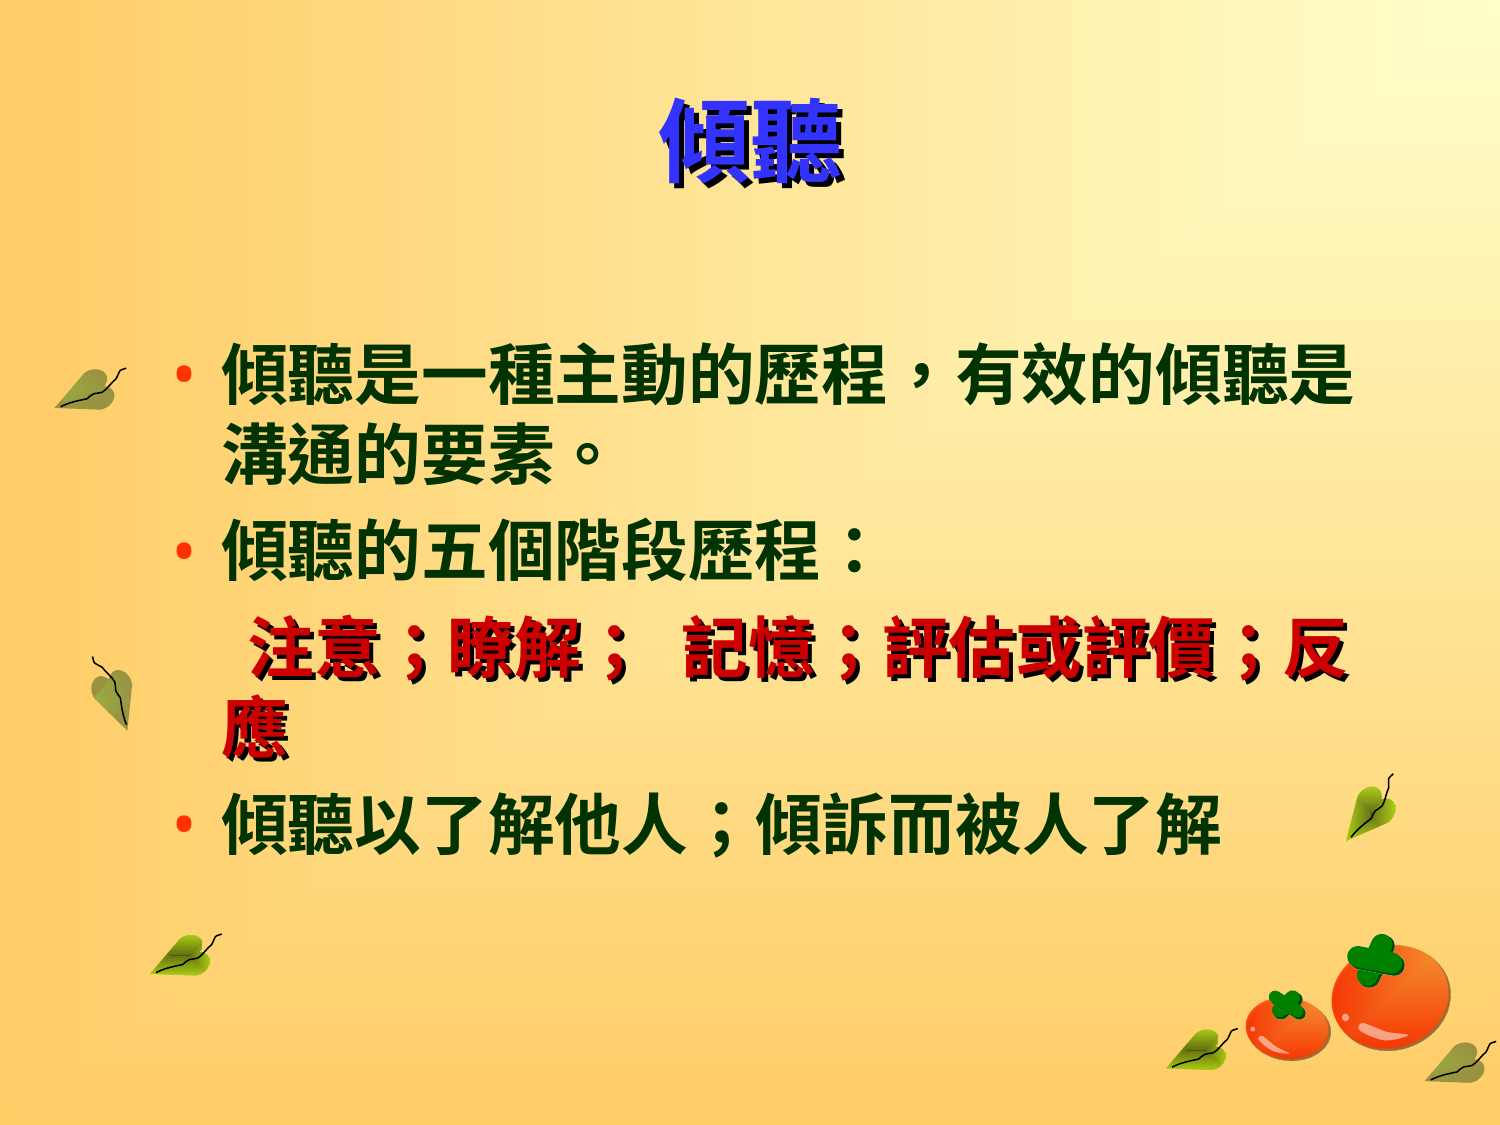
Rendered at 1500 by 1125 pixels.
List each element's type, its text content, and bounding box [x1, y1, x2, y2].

list 傾聽是一種主動的歷程，有效的傾聽是溝通的要素。 傾聽的五個階段歷程： 注意；瞭解； 記憶；評估或評價；反應 傾聽以了解他人；傾訴而被人了解 [150, 324, 1426, 1013]
title 傾聽 [75, 45, 1426, 233]
picture [0, 0, 1500, 1125]
